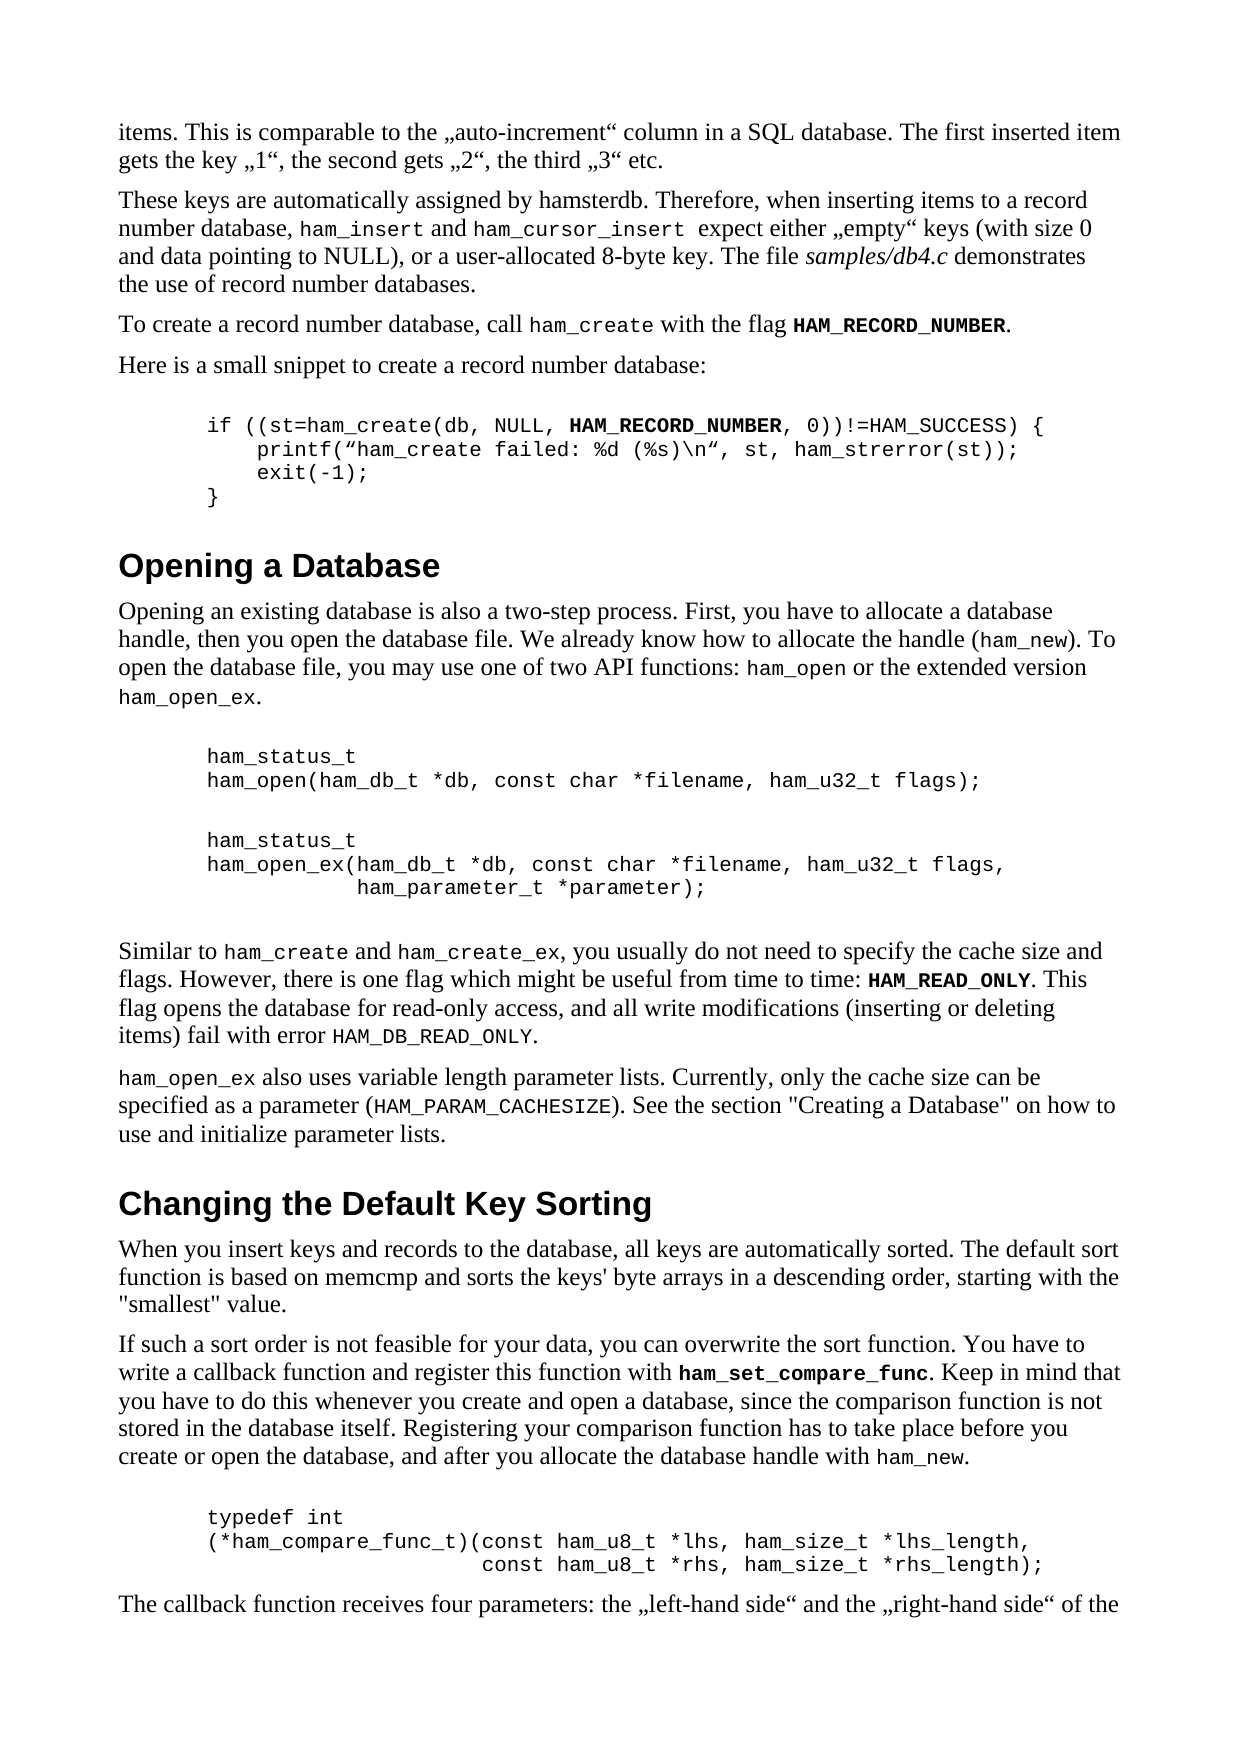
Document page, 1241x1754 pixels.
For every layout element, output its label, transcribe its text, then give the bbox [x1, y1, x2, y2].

text These keys are automatically assigned by hamsterdb. Therefore, when inserting items to a record number database, ham_insert and ham_cursor_insert expect either „empty“ keys (with size 0 and data pointing to NULL), or a user-allocated 8-byte key. The file samples/db4.c demonstrates the use of record number databases. [118, 186, 1122, 298]
text To create a record number database, call ham_create with the flag HAM_RECORD_NUMBER. [118, 310, 1122, 339]
subtitle Opening a Database [118, 547, 1122, 584]
text ham_status_t ham_open_ex(ham_db_t *db, const char *filename, ham_u32_t flags, ham_parameter_t *parameter); [207, 830, 1122, 924]
text Opening an existing database is also a two-step process. First, you have to allocate a database handle, then you open the database file. We already know how to allocate the handle (ham_new). To open the database file, you may use one of two API functions: ham_open or the extended version ham_open_ex. [118, 597, 1122, 710]
text ham_status_t ham_open(ham_db_t *db, const char *filename, ham_u32_t flags); [207, 747, 1122, 794]
text if ((st=ham_create(db, NULL, HAM_RECORD_NUMBER, 0))!=HAM_SUCCESS) { printf(“ham_create failed: %d (%s)\n“, st, ham_strerror(st)); exit(-1); } [207, 415, 1122, 510]
subtitle Changing the Default Key Sorting [118, 1185, 1122, 1222]
text typedef int (*ham_compare_func_t)(const ham_u8_t *lhs, ham_size_t *lhs_length, const ham_u8_t *rhs, ham_size_t *rhs_length); [207, 1507, 1122, 1578]
text If such a sort order is not feasible for your data, you can overwrite the sort function. You have to write a callback function and register this function with ham_set_compare_func. Keep in mind that you have to do this whenever you create and open a database, since the comparison function is not stored in the database itself. Registering your comparison function has to take place before you create or open the database, and after you allocate the database handle with ham_new. [118, 1331, 1122, 1471]
text When you insert keys and records to the database, all keys are automatically sorted. The default sort function is based on memcmp and sorts the keys' byte arrays in a descending order, starting with the "smallest" value. [118, 1235, 1122, 1318]
text Similar to ham_create and ham_create_ex, you usually do not need to specify the cache size and flags. However, there is one flag which might be useful from time to time: HAM_READ_ONLY. This flag opens the database for read-only access, and all write modifications (inserting or deleting items) fail with error HAM_DB_READ_ONLY. [118, 937, 1122, 1050]
text ham_open_ex also uses variable length parameter lists. Currently, only the cache size can be specified as a parameter (HAM_PARAM_CACHESIZE). See the section "Creating a Database" on how to use and initialize parameter lists. [118, 1063, 1122, 1147]
text items. This is comparable to the „auto-increment“ column in a SQL database. The first inserted item gets the key „1“, the second gets „2“, the third „3“ etc. [118, 118, 1122, 173]
text The callback function receives four parameters: the „left-hand side“ and the „right-hand side“ of the [118, 1590, 1122, 1618]
text Here is a small snippet to create a record number database: [118, 351, 1122, 379]
